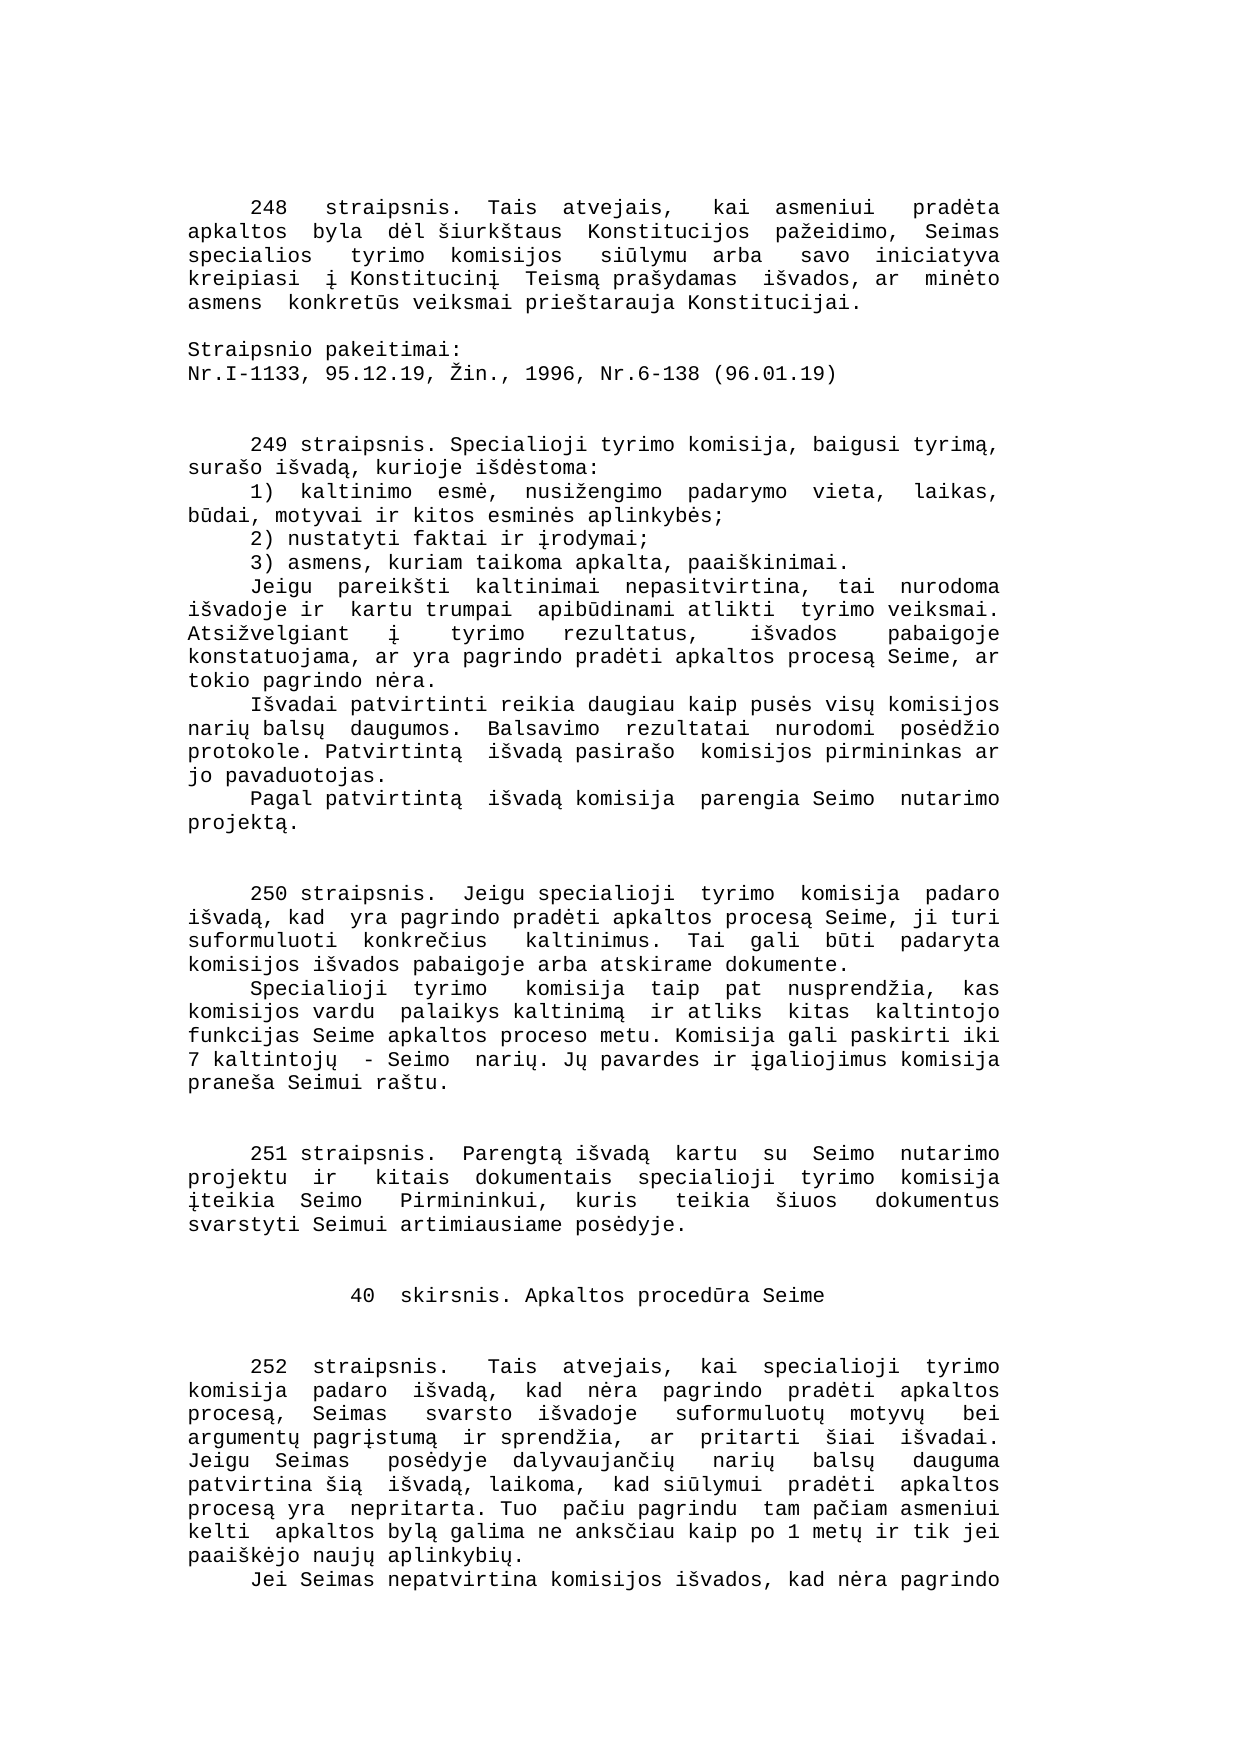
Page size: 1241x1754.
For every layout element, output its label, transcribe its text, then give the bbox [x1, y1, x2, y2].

text 1) kaltinimo esmė, nusižengimo padarymo vieta, laikas, [187, 481, 1053, 505]
text apkaltos byla dėl šiurkštaus Konstitucijos pažeidimo, Seimas [187, 221, 1053, 244]
text išvadą, kad yra pagrindo pradėti apkaltos procesą Seime, ji turi [187, 907, 1053, 930]
text būdai, motyvai ir kitos esminės aplinkybės; [187, 505, 1053, 528]
text Specialioji tyrimo komisija taip pat nusprendžia, kas [187, 978, 1053, 1001]
text Pagal patvirtintą išvadą komisija parengia Seimo nutarimo [187, 788, 1053, 812]
text tokio pagrindo nėra. [187, 670, 1053, 694]
text projektu ir kitais dokumentais specialioji tyrimo komisija [187, 1167, 1053, 1190]
text praneša Seimui raštu. [187, 1072, 1053, 1096]
text jo pavaduotojas. [187, 765, 1053, 788]
text 2) nustatyti faktai ir įrodymai; [187, 528, 1053, 552]
text argumentų pagrįstumą ir sprendžia, ar pritarti šiai išvadai. [187, 1427, 1053, 1451]
text svarstyti Seimui artimiausiame posėdyje. [187, 1214, 1053, 1238]
text išvadoje ir kartu trumpai apibūdinami atlikti tyrimo veiksmai. [187, 599, 1053, 623]
text 3) asmens, kuriam taikoma apkalta, paaiškinimai. [187, 552, 1053, 576]
text Straipsnio pakeitimai: [187, 339, 1053, 363]
text patvirtina šią išvadą, laikoma, kad siūlymui pradėti apkaltos [187, 1474, 1053, 1498]
text protokole. Patvirtintą išvadą pasirašo komisijos pirmininkas ar [187, 741, 1053, 765]
text komisija padaro išvadą, kad nėra pagrindo pradėti apkaltos [187, 1379, 1053, 1403]
text specialios tyrimo komisijos siūlymu arba savo iniciatyva [187, 244, 1053, 268]
text projektą. [187, 812, 1053, 836]
text 40 skirsnis. Apkaltos procedūra Seime [187, 1285, 1053, 1309]
text narių balsų daugumos. Balsavimo rezultatai nurodomi posėdžio [187, 717, 1053, 741]
text 249 straipsnis. Specialioji tyrimo komisija, baigusi tyrimą, [187, 434, 1053, 457]
text suformuluoti konkrečius kaltinimus. Tai gali būti padaryta [187, 930, 1053, 954]
text Atsižvelgiant į tyrimo rezultatus, išvados pabaigoje [187, 623, 1053, 647]
text kelti apkaltos bylą galima ne anksčiau kaip po 1 metų ir tik jei [187, 1521, 1053, 1545]
text Jeigu Seimas posėdyje dalyvaujančių narių balsų dauguma [187, 1451, 1053, 1474]
text 252 straipsnis. Tais atvejais, kai specialioji tyrimo [187, 1356, 1053, 1379]
text paaiškėjo naujų aplinkybių. [187, 1545, 1053, 1569]
text komisijos vardu palaikys kaltinimą ir atliks kitas kaltintojo [187, 1001, 1053, 1025]
text komisijos išvados pabaigoje arba atskirame dokumente. [187, 954, 1053, 978]
text 250 straipsnis. Jeigu specialioji tyrimo komisija padaro [187, 883, 1053, 907]
text asmens konkretūs veiksmai prieštarauja Konstitucijai. [187, 292, 1053, 316]
text 248 straipsnis. Tais atvejais, kai asmeniui pradėta [187, 197, 1053, 221]
text Jei Seimas nepatvirtina komisijos išvados, kad nėra pagrindo [187, 1569, 1053, 1592]
text procesą yra nepritarta. Tuo pačiu pagrindu tam pačiam asmeniui [187, 1498, 1053, 1521]
text Išvadai patvirtinti reikia daugiau kaip pusės visų komisijos [187, 694, 1053, 717]
text įteikia Seimo Pirmininkui, kuris teikia šiuos dokumentus [187, 1190, 1053, 1214]
text kreipiasi į Konstitucinį Teismą prašydamas išvados, ar minėto [187, 268, 1053, 292]
text procesą, Seimas svarsto išvadoje suformuluotų motyvų bei [187, 1403, 1053, 1427]
text funkcijas Seime apkaltos proceso metu. Komisija gali paskirti iki [187, 1025, 1053, 1048]
text Jeigu pareikšti kaltinimai nepasitvirtina, tai nurodoma [187, 576, 1053, 599]
text konstatuojama, ar yra pagrindo pradėti apkaltos procesą Seime, ar [187, 647, 1053, 670]
text surašo išvadą, kurioje išdėstoma: [187, 457, 1053, 481]
text 7 kaltintojų - Seimo narių. Jų pavardes ir įgaliojimus komisija [187, 1048, 1053, 1072]
text Nr.I-1133, 95.12.19, Žin., 1996, Nr.6-138 (96.01.19) [187, 363, 1053, 386]
text 251 straipsnis. Parengtą išvadą kartu su Seimo nutarimo [187, 1143, 1053, 1167]
